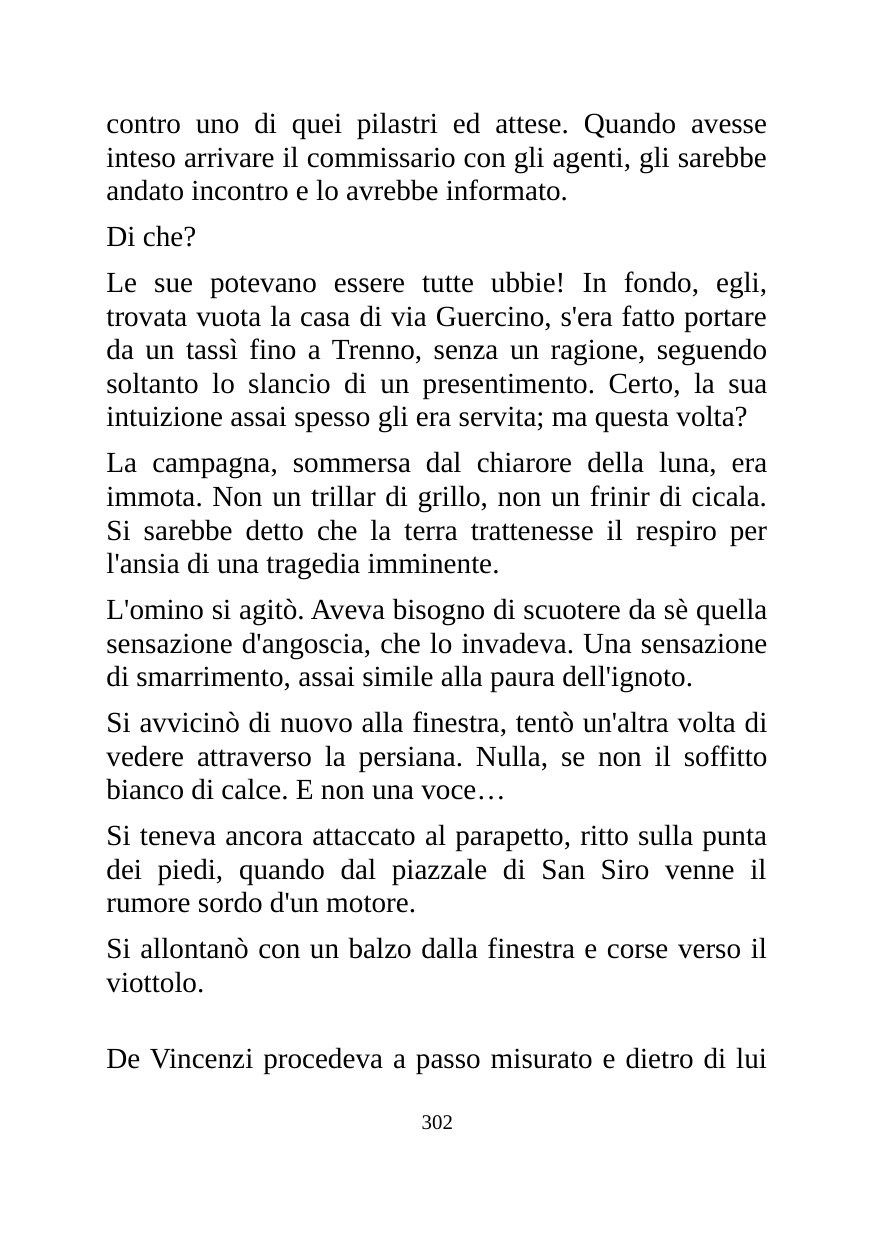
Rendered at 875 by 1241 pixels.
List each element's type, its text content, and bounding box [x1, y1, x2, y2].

text De Vincenzi procedeva a passo misurato e dietro di lui [106, 1041, 768, 1074]
text Si avvicinò di nuovo alla finestra, tentò un'altra volta di vedere attraverso la persiana. Nulla, se non il soffitto bianco di calce. E non una voce… [106, 705, 768, 806]
text La campagna, sommersa dal chiarore della luna, era immota. Non un trillar di grillo, non un frinir di cicala. Si sarebbe detto che la terra trattenesse il respiro per l'ansia di una tragedia imminente. [106, 446, 768, 580]
text Si allontanò con un balzo dalla finestra e corse verso il viottolo. [106, 932, 768, 999]
text Le sue potevano essere tutte ubbie! In fondo, egli, trovata vuota la casa di via Guercino, s'era fatto portare da un tassì fino a Trenno, senza un ragione, seguendo soltanto lo slancio di un presentimento. Certo, la sua intuizione assai spesso gli era servita; ma questa volta? [106, 265, 768, 433]
text Si teneva ancora attaccato al parapetto, ritto sulla punta dei piedi, quando dal piazzale di San Siro venne il rumore sordo d'un motore. [106, 818, 768, 919]
text contro uno di quei pilastri ed attese. Quando avesse inteso arrivare il commissario con gli agenti, gli sarebbe andato incontro e lo avrebbe informato. [106, 106, 768, 207]
text Di che? [106, 219, 768, 253]
text L'omino si agitò. Aveva bisogno di scuotere da sè quella sensazione d'angoscia, che lo invadeva. Una sensazione di smarrimento, assai simile alla paura dell'ignoto. [106, 592, 768, 693]
